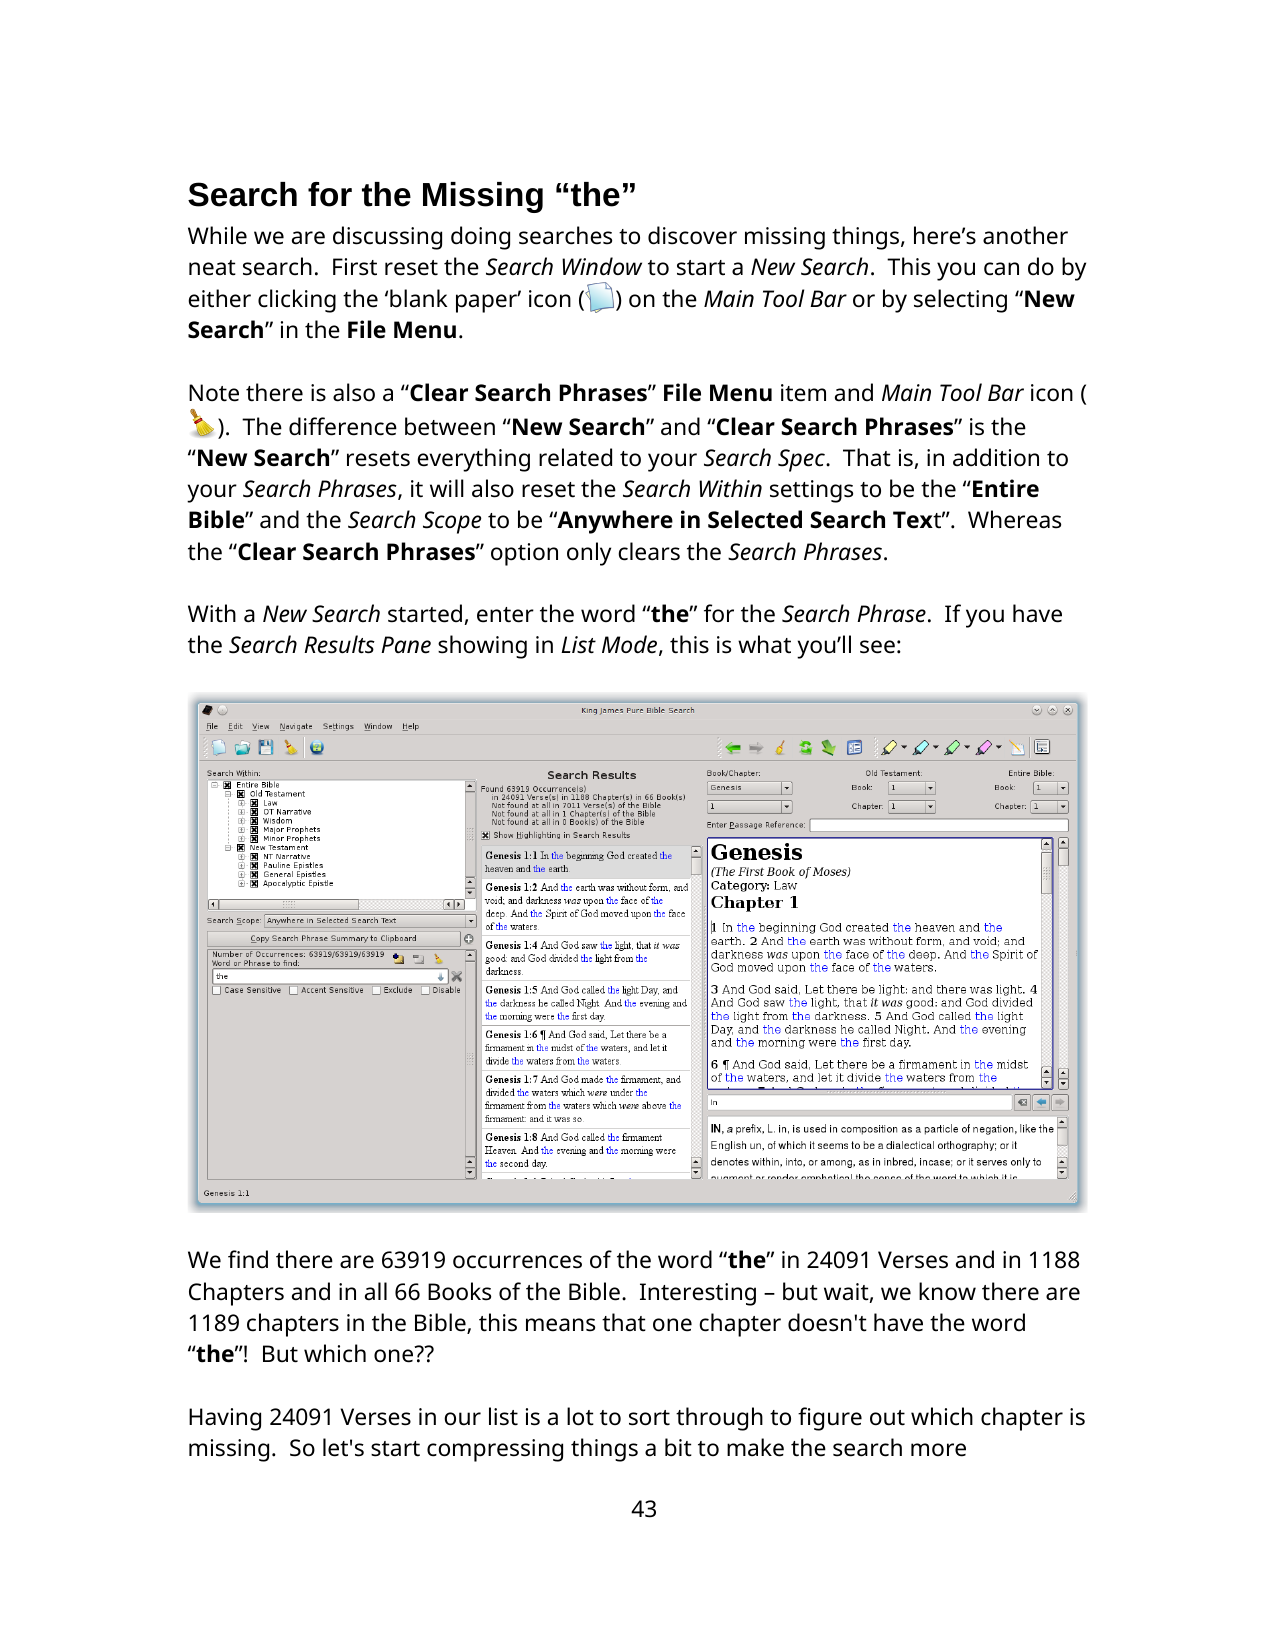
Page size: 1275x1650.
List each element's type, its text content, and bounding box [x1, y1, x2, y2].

text Note there is also a “Clear Search Phrases” File Menu item and Main Tool Bar icon (). The difference between “New Search” and “Clear Search Phrases” is the “New Search” resets everything related to your Search Spec. That is, in addition to your Search Phrases, it will also reset the Search Within settings to be the “Entire Bible” and the Search Scope to be “Anywhere in Selected Search Text”. Whereas the “Clear Search Phrases” option only clears the Search Phrases. [187, 377, 1087, 567]
picture [187, 408, 218, 439]
subtitle Search for the Missing “the” [187, 175, 1087, 213]
text While we are discussing doing searches to discover missing things, here’s another neat search. First reset the Search Window to start a New Search. This you can do by either clicking the ‘blank paper’ icon () on the Main Tool Bar or by selecting “New Search” in the File Menu. [187, 220, 1087, 346]
picture [585, 282, 615, 313]
picture [187, 692, 1088, 1213]
text Having 24091 Verses in our list is a lot to sort through to figure out which chapter is missing. So let's start compressing things a bit to make the search more [187, 1401, 1087, 1463]
text With a New Search started, enter the word “the” for the Search Phrase. If you have the Search Results Pane showing in List Mode, this is what you’ll see: [187, 598, 1087, 661]
text We find there are 63919 occurrences of the word “the” in 24091 Verses and in 1188 Chapters and in all 66 Books of the Bible. Interesting – but wait, we know there are 1189 chapters in the Bible, this means that one chapter doesn't have the word “the”! But which one?? [187, 1244, 1087, 1369]
